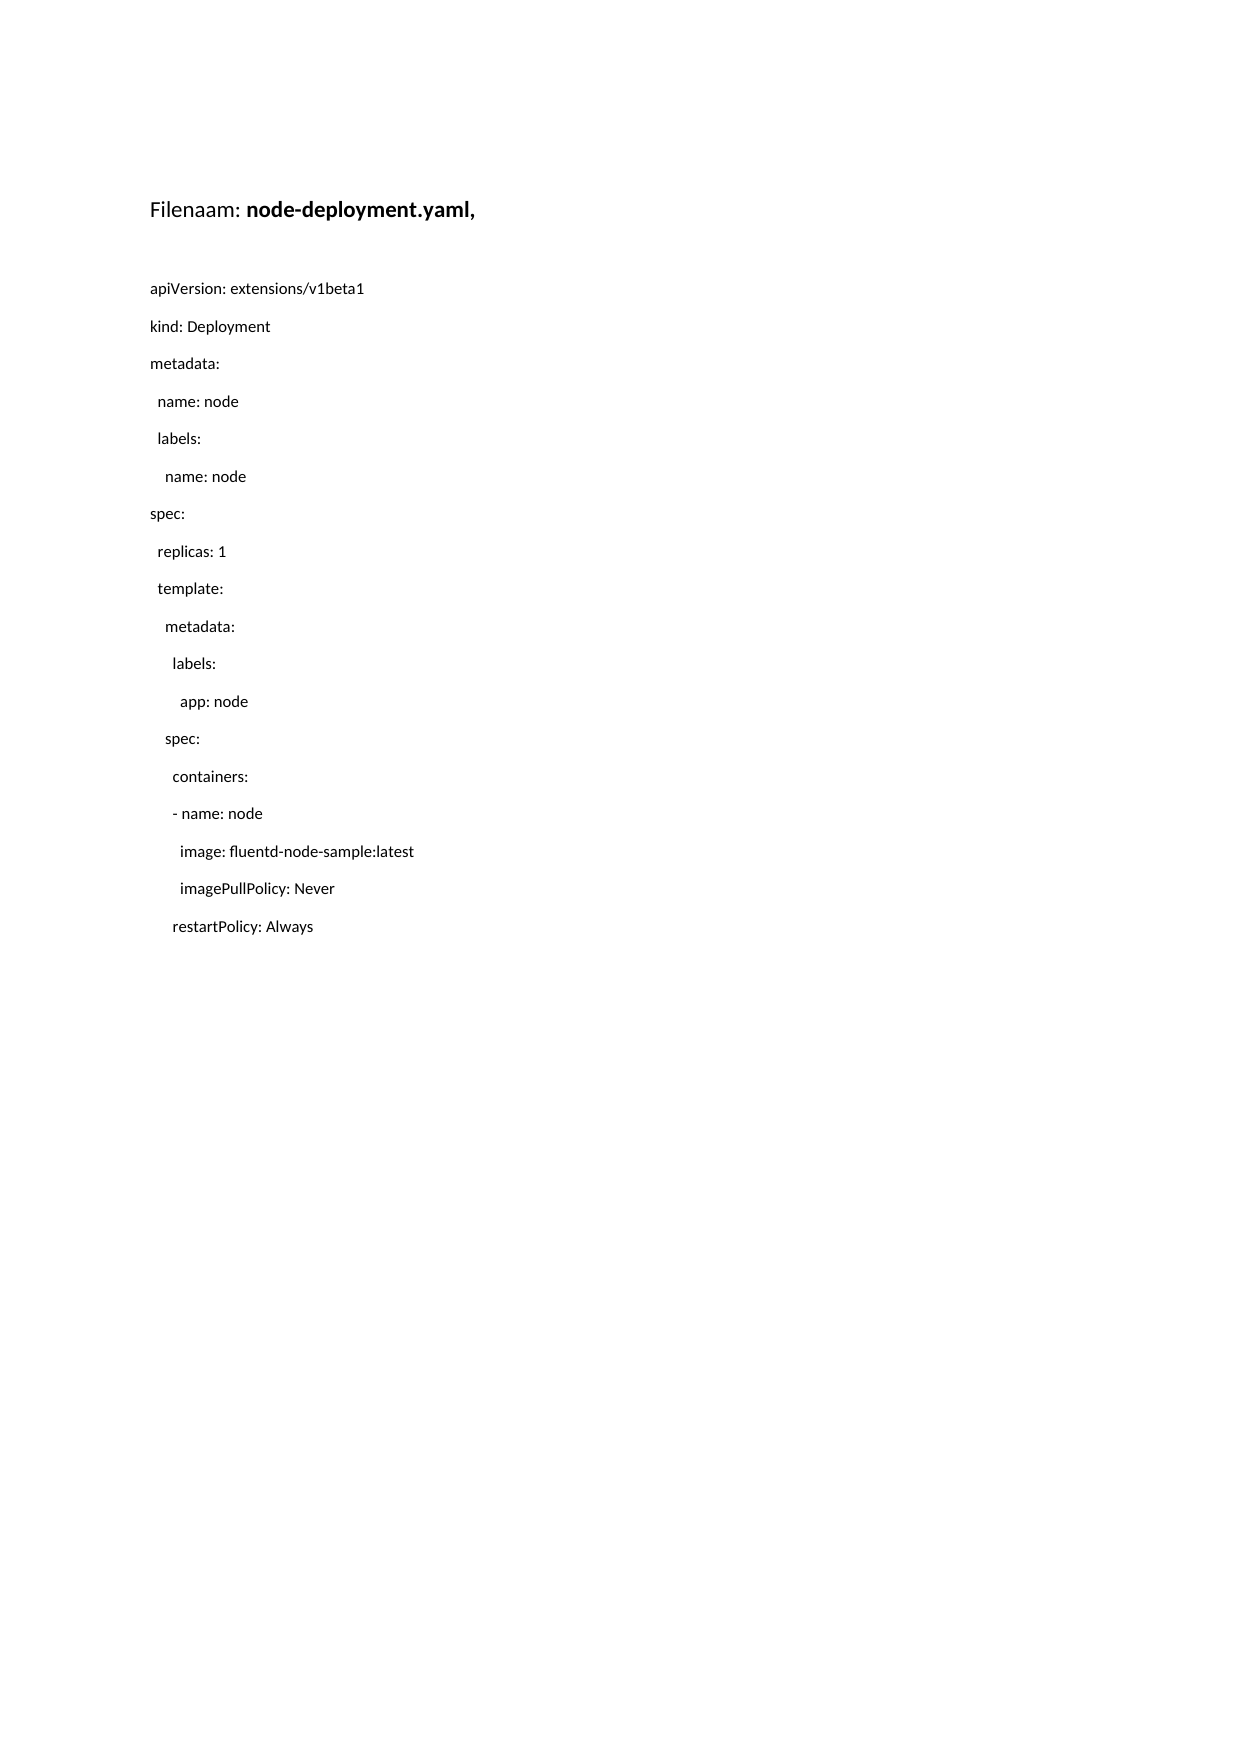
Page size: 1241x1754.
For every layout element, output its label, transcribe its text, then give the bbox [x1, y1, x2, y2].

text spec: [150, 503, 1090, 524]
text - name: node [150, 803, 1090, 824]
text replicas: 1 [150, 541, 1090, 561]
text containers: [150, 766, 1090, 786]
text labels: [150, 653, 1090, 674]
text image: fluentd-node-sample:latest [150, 841, 1090, 861]
text imagePullPolicy: Never [150, 878, 1090, 899]
text labels: [150, 428, 1090, 449]
text app: node [150, 691, 1090, 711]
text metadata: [150, 616, 1090, 636]
text apiVersion: extensions/v1beta1 [150, 278, 1090, 299]
text kind: Deployment [150, 316, 1090, 336]
text template: [150, 578, 1090, 599]
text metadata: [150, 353, 1090, 374]
text Filenaam: node-deployment.yaml, [150, 196, 1090, 223]
text name: node [150, 391, 1090, 411]
text restartPolicy: Always [150, 916, 1090, 936]
text name: node [150, 466, 1090, 486]
text spec: [150, 728, 1090, 749]
